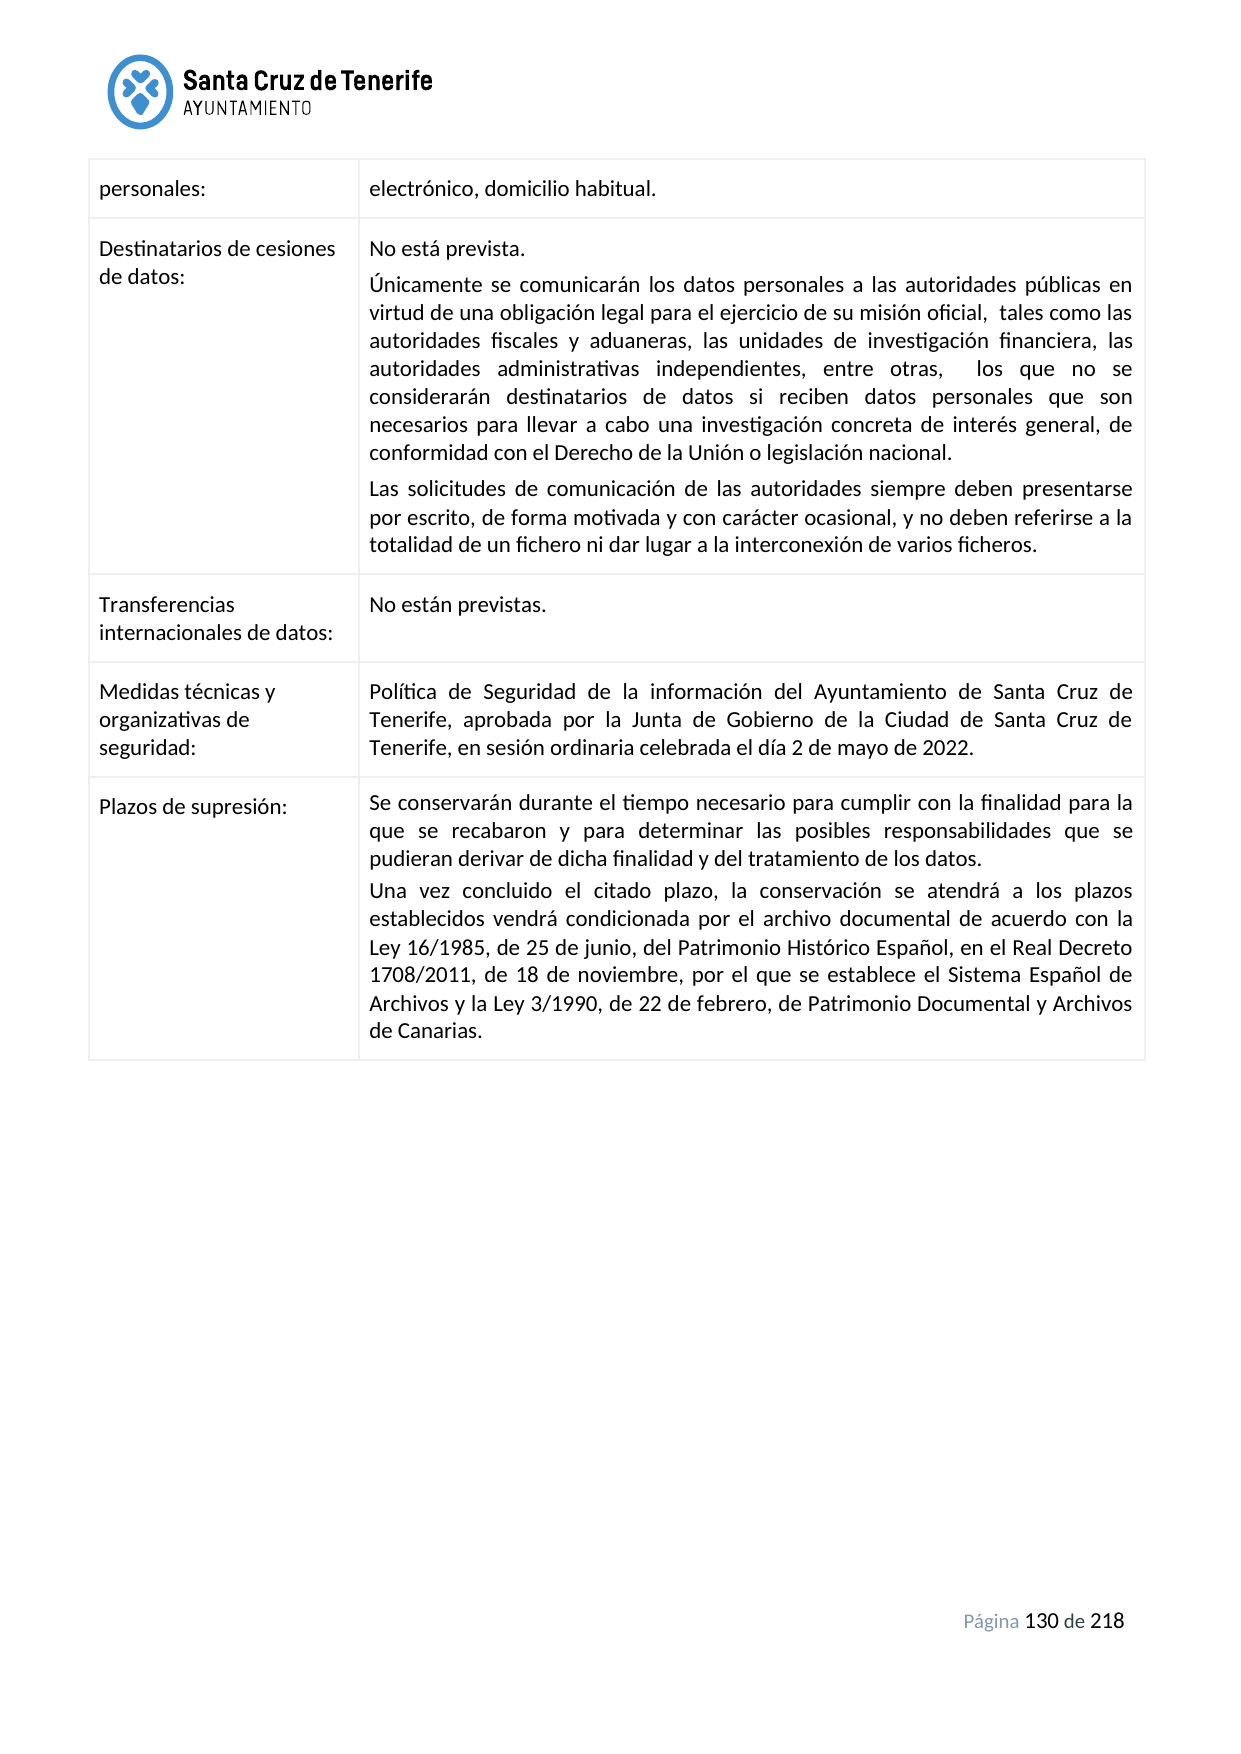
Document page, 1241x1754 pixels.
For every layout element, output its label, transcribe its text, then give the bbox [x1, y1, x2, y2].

table_cell Medidas técnicas y organizativas de seguridad: [90, 663, 358, 776]
table_cell Plazos de supresión: [90, 778, 358, 1059]
table_cell Se conservarán durante el tiempo necesario para cumplir con la finalidad para la que se recabaron y para determinar las posibles responsabilidades que se pudieran derivar de dicha finalidad y del tratamiento de los datos. Una vez concluido el citado plazo, la conservación se atendrá a los plazos establecidos vendrá condicionada por el archivo documental de acuerdo con la Ley 16/1985, de 25 de junio, del Patrimonio Histórico Español, en el Real Decreto 1708/2011, de 18 de noviembre, por el que se establece el Sistema Español de Archivos y la Ley 3/1990, de 22 de febrero, de Patrimonio Documental y Archivos de Canarias. [360, 778, 1144, 1059]
table_cell Transferencias internacionales de datos: [90, 575, 358, 661]
table_cell Destinatarios de cesiones de datos: [90, 219, 358, 573]
table_cell No está prevista. Únicamente se comunicarán los datos personales a las autoridades públicas en virtud de una obligación legal para el ejercicio de su misión oficial, tales como las autoridades fiscales y aduaneras, las unidades de investigación financiera, las autoridades administrativas independientes, entre otras, los que no se considerarán destinatarios de datos si reciben datos personales que son necesarios para llevar a cabo una investigación concreta de interés general, de conformidad con el Derecho de la Unión o legislación nacional. Las solicitudes de comunicación de las autoridades siempre deben presentarse por escrito, de forma motivada y con carácter ocasional, y no deben referirse a la totalidad de un fichero ni dar lugar a la interconexión de varios ficheros. [360, 219, 1144, 573]
table_cell personales: [90, 160, 358, 217]
table_cell No están previstas. [360, 575, 1144, 661]
table_cell Política de Seguridad de la información del Ayuntamiento de Santa Cruz de Tenerife, aprobada por la Junta de Gobierno de la Ciudad de Santa Cruz de Tenerife, en sesión ordinaria celebrada el día 2 de mayo de 2022. [360, 663, 1144, 776]
table_cell electrónico, domicilio habitual. [360, 160, 1144, 217]
